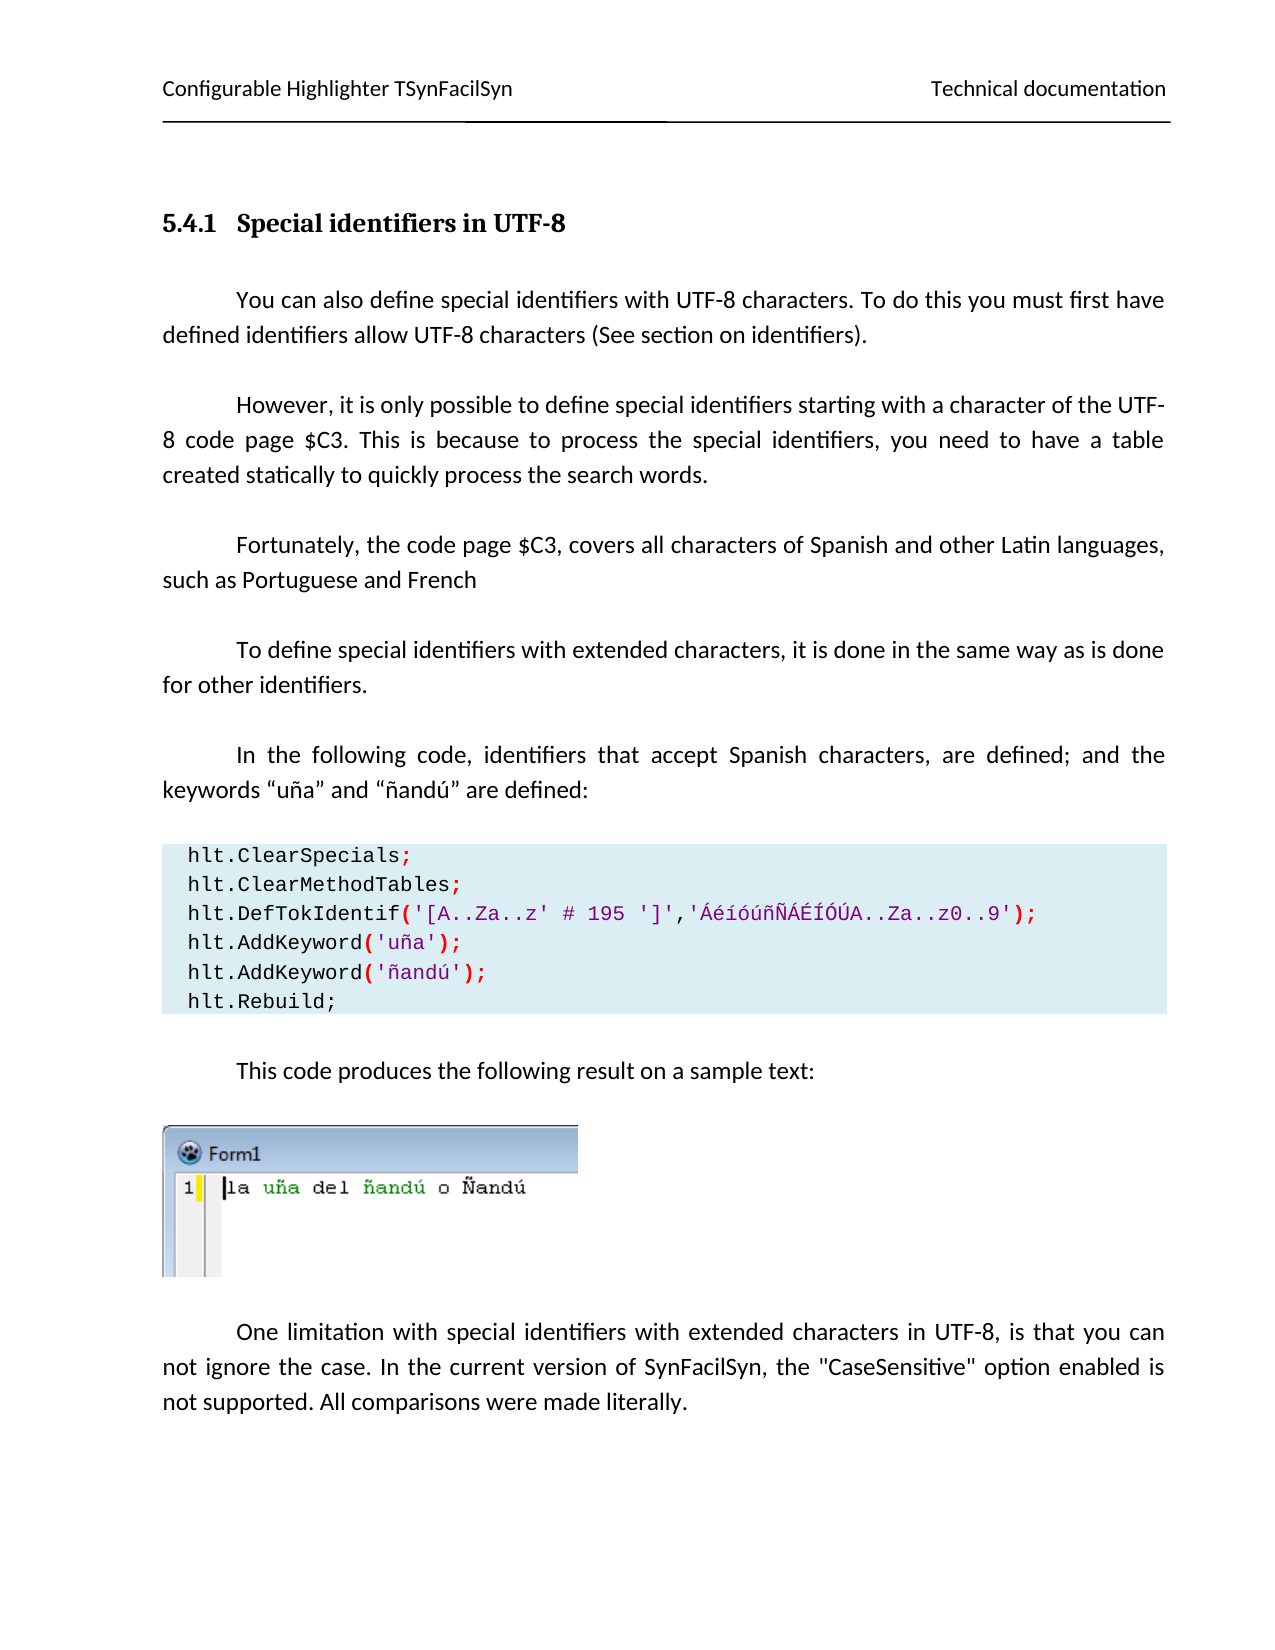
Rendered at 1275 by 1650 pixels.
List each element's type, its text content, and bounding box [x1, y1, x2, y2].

text hlt.ClearSpecials; [162, 844, 1167, 868]
text You can also define special identifiers with UTF-8 characters. To do this you must first have defined identifiers allow UTF-8 characters (See section on identifiers). [162, 284, 1167, 350]
text This code produces the following result on a sample text: [162, 1055, 1167, 1086]
text hlt.AddKeyword('ñandú'); [162, 962, 1167, 985]
text However, it is only possible to define special identifiers starting with a character of the UTF-8 code page $C3. This is because to process the special identifiers, you need to have a table created statically to quickly process the search words. [162, 389, 1167, 490]
text One limitation with special identifiers with extended characters in UTF-8, is that you can not ignore the case. In the current version of SynFacilSyn, the "CaseSensitive" option enabled is not supported. All comparisons were made literally. [162, 1316, 1167, 1417]
text hlt.AddKeyword('uña'); [162, 932, 1167, 956]
subtitle Special identifiers in UTF-8 [162, 208, 1167, 239]
text To define special identifiers with extended characters, it is done in the same way as is done for other identifiers. [162, 634, 1167, 700]
text hlt.Rebuild; [162, 991, 1167, 1014]
text Fortunately, the code page $C3, covers all characters of Spanish and other Latin languages, such as Portuguese and French [162, 529, 1167, 595]
picture [162, 1125, 578, 1277]
text hlt.DefTokIdentif('[A..Za..z' # 195 ']','ÁéíóúñÑÁÉÍÓÚA..Za..z0..9'); [162, 903, 1167, 927]
text hlt.ClearMethodTables; [162, 874, 1167, 897]
text In the following code, identifiers that accept Spanish characters, are defined; and the keywords “uña” and “ñandú” are defined: [162, 739, 1167, 805]
